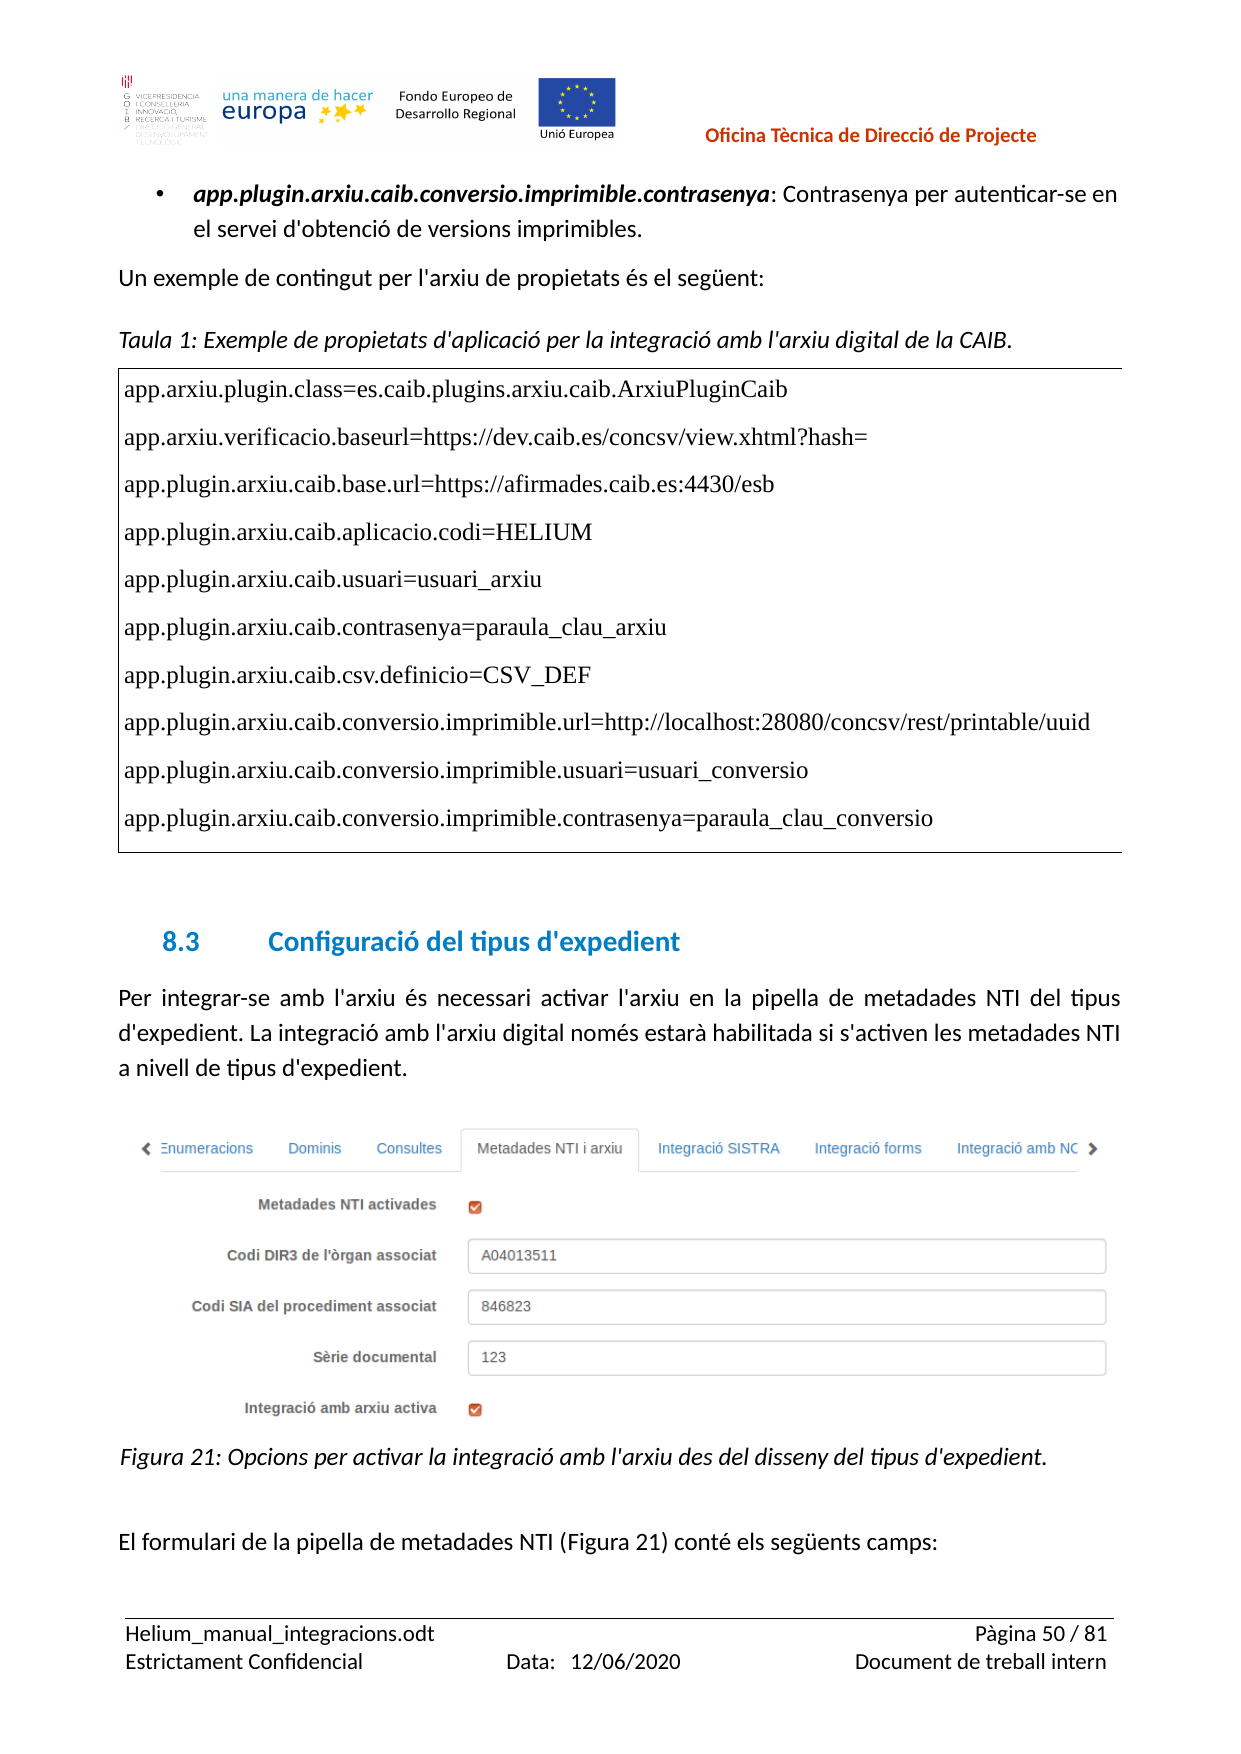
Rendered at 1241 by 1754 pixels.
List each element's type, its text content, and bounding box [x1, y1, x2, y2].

picture [119, 1114, 1121, 1436]
text Per integrar-se amb l'arxiu és necessari activar l'arxiu en la pipella de metadades NTI del tipus d'expedient. La integració amb l'arxiu digital només estarà habilitada si s'activen les metadades NTI a nivell de tipus d'expedient. [118, 982, 1122, 1083]
table_header app.arxiu.plugin.class=es.caib.plugins.arxiu.caib.ArxiuPluginCaib app.arxiu.verificacio.baseurl=https://dev.caib.es/concsv/view.xhtml?hash= app.plugin.arxiu.caib.base.url=https://afirmades.caib.es:4430/esb app.plugin.arxiu.caib.aplicacio.codi=HELIUM app.plugin.arxiu.caib.usuari=usuari_arxiu app.plugin.arxiu.caib.contrasenya=paraula_clau_arxiu app.plugin.arxiu.caib.csv.definicio=CSV_DEF app.plugin.arxiu.caib.conversio.imprimible.url=http://localhost:28080/concsv/rest/printable/uuid app.plugin.arxiu.caib.conversio.imprimible.usuari=usuari_conversio app.plugin.arxiu.caib.conversio.imprimible.contrasenya=paraula_clau_conversio [119, 369, 1122, 852]
text Taula 1: Exemple de propietats d'aplicació per la integració amb l'arxiu digital de la CAIB. [118, 324, 1122, 355]
list app.plugin.arxiu.caib.conversio.imprimible.contrasenya: Contrasenya per autenticar-se en el servei d'obtenció de versions imprimibles. [156, 178, 1122, 243]
subtitle Configuració del tipus d'expedient [156, 923, 1122, 958]
text Figura 21: Opcions per activar la integració amb l'arxiu des del disseny del tipus d'expedient. [120, 1436, 1120, 1472]
picture [118, 73, 213, 147]
picture [219, 73, 621, 147]
text Un exemple de contingut per l'arxiu de propietats és el següent: [118, 262, 1122, 293]
text El formulari de la pipella de metadades NTI (Figura 21) conté els següents camps: [118, 1526, 1122, 1557]
